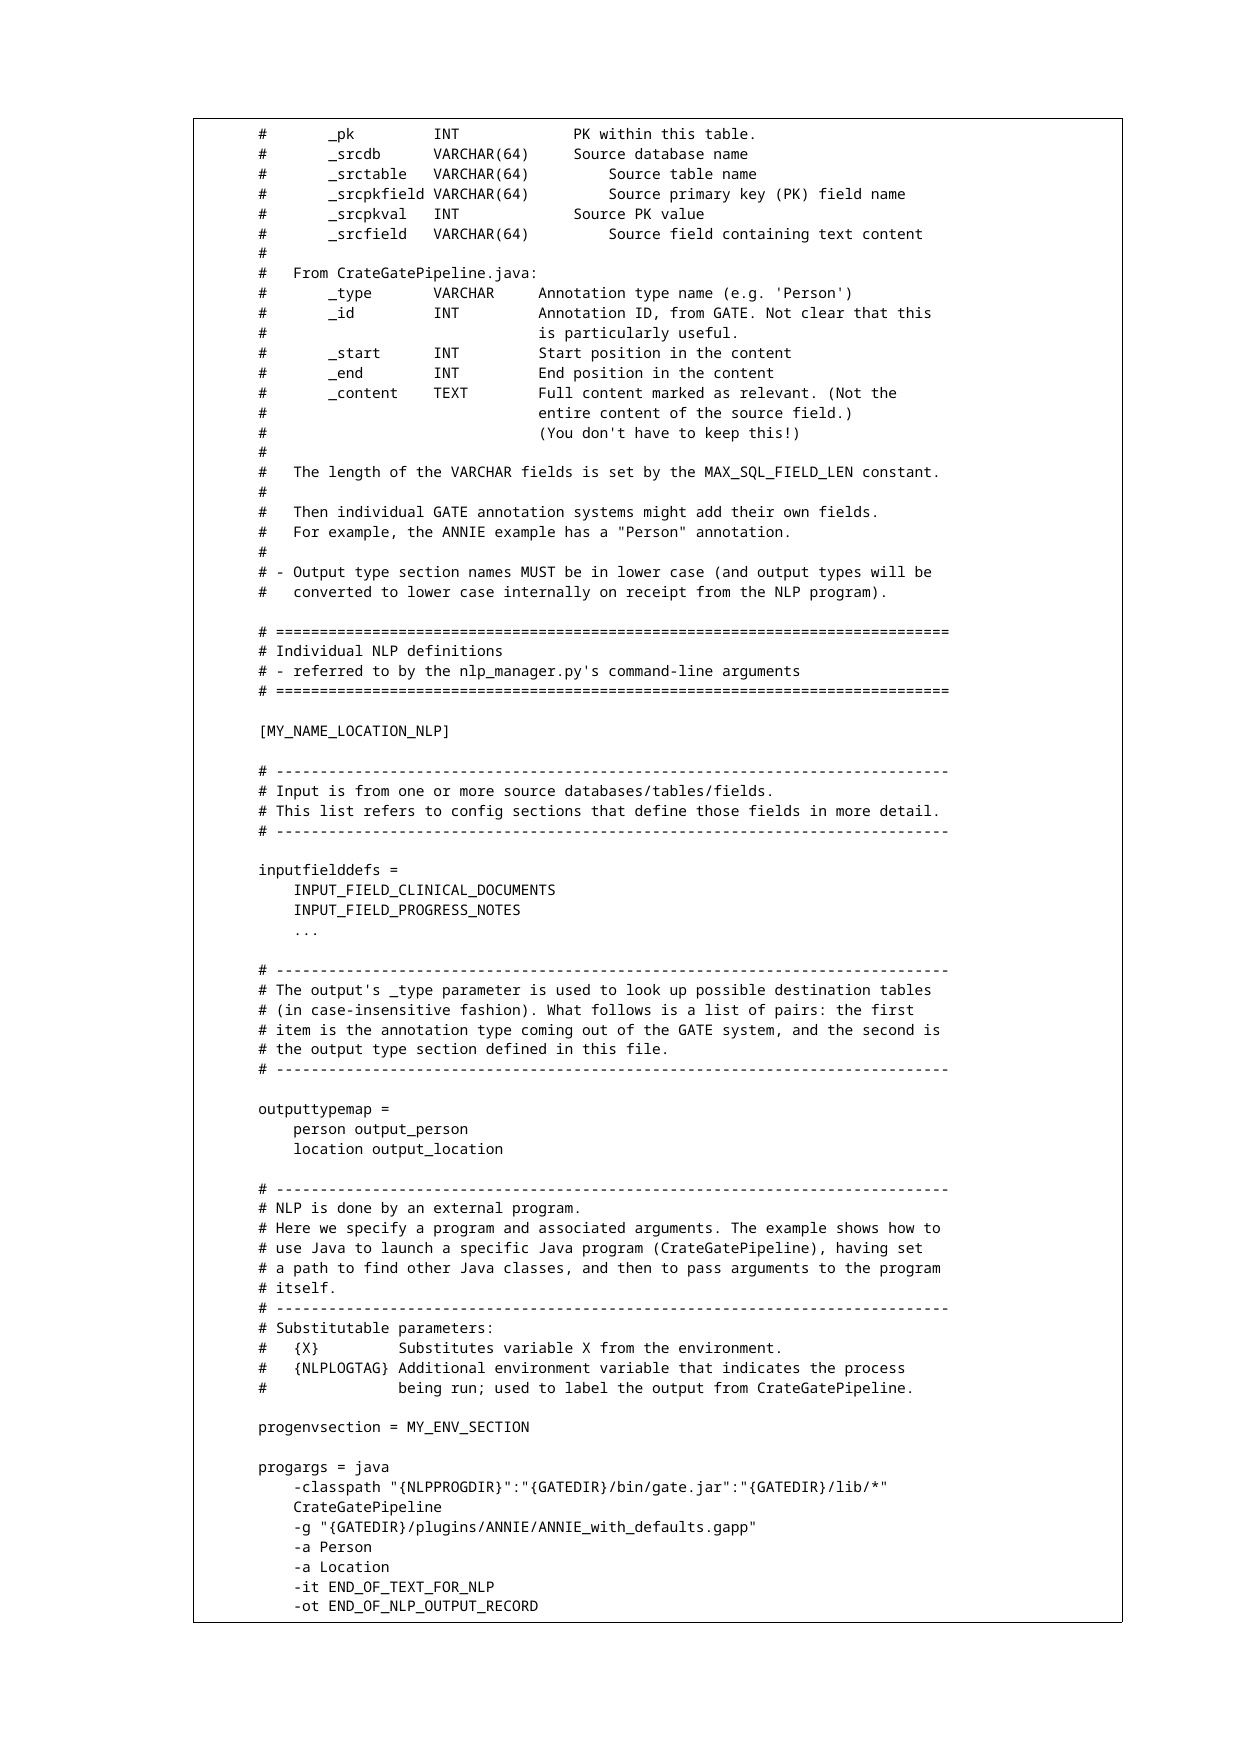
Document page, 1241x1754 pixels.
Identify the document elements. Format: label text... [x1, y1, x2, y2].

table_header # _pk INT PK within this table. # _srcdb VARCHAR(64) Source database name # _srctable VARCHAR(64) Source table name # _srcpkfield VARCHAR(64) Source primary key (PK) field name # _srcpkval INT Source PK value # _srcfield VARCHAR(64) Source field containing text content # # From CrateGatePipeline.java: # _type VARCHAR Annotation type name (e.g. 'Person') # _id INT Annotation ID, from GATE. Not clear that this # is particularly useful. # _start INT Start position in the content # _end INT End position in the content # _content TEXT Full content marked as relevant. (Not the # entire content of the source field.) # (You don't have to keep this!) # # The length of the VARCHAR fields is set by the MAX_SQL_FIELD_LEN constant. # # Then individual GATE annotation systems might add their own fields. # For example, the ANNIE example has a "Person" annotation. # # - Output type section names MUST be in lower case (and output types will be # converted to lower case internally on receipt from the NLP program). # ============================================================================= # Individual NLP definitions # - referred to by the nlp_manager.py's command-line arguments # ============================================================================= [MY_NAME_LOCATION_NLP] # ----------------------------------------------------------------------------- # Input is from one or more source databases/tables/fields. # This list refers to config sections that define those fields in more detail. # ----------------------------------------------------------------------------- inputfielddefs = INPUT_FIELD_CLINICAL_DOCUMENTS INPUT_FIELD_PROGRESS_NOTES ... # ----------------------------------------------------------------------------- # The output's _type parameter is used to look up possible destination tables # (in case-insensitive fashion). What follows is a list of pairs: the first # item is the annotation type coming out of the GATE system, and the second is # the output type section defined in this file. # ----------------------------------------------------------------------------- outputtypemap = person output_person location output_location # ----------------------------------------------------------------------------- # NLP is done by an external program. # Here we specify a program and associated arguments. The example shows how to # use Java to launch a specific Java program (CrateGatePipeline), having set # a path to find other Java classes, and then to pass arguments to the program # itself. # ----------------------------------------------------------------------------- # Substitutable parameters: # {X} Substitutes variable X from the environment. # {NLPLOGTAG} Additional environment variable that indicates the process # being run; used to label the output from CrateGatePipeline. progenvsection = MY_ENV_SECTION progargs = java -classpath "{NLPPROGDIR}":"{GATEDIR}/bin/gate.jar":"{GATEDIR}/lib/*" CrateGatePipeline -g "{GATEDIR}/plugins/ANNIE/ANNIE_with_defaults.gapp" -a Person -a Location -it END_OF_TEXT_FOR_NLP -ot END_OF_NLP_OUTPUT_RECORD [194, 119, 1122, 1622]
